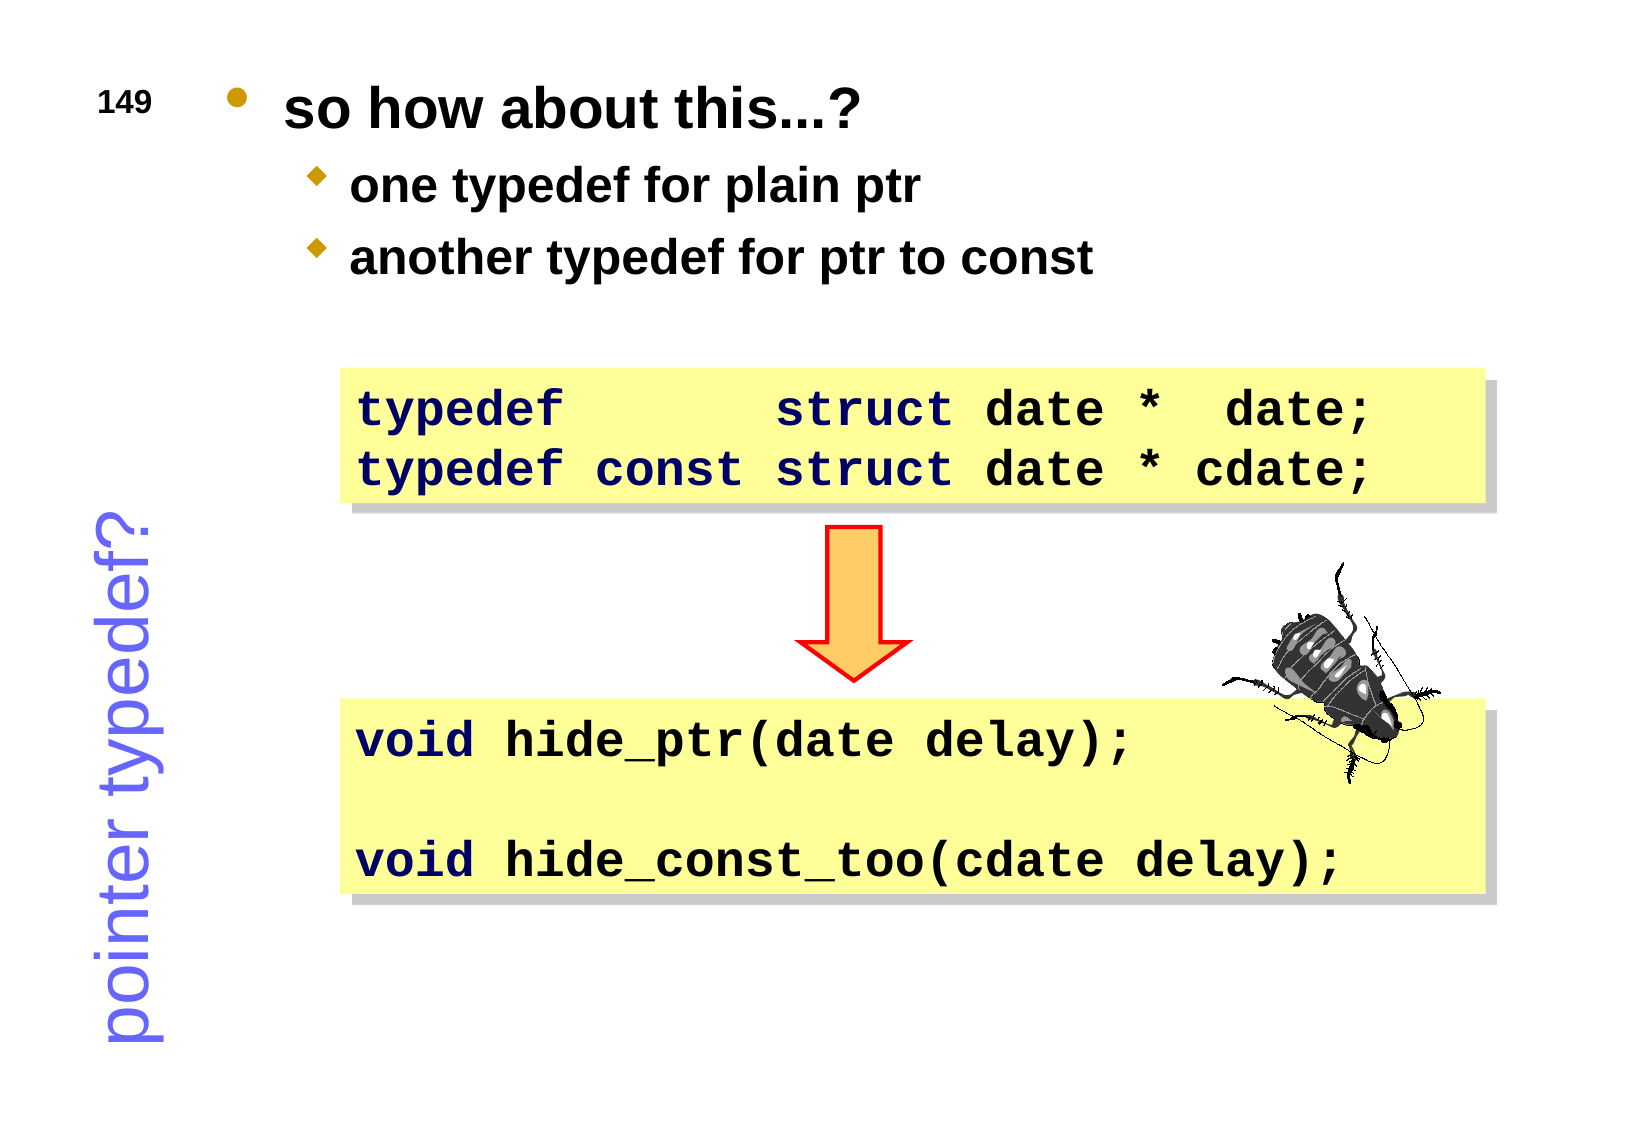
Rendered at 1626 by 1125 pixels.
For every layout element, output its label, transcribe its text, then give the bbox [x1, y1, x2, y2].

text_box [1337, 594, 1349, 617]
text_box [1348, 725, 1365, 756]
text_box [800, 527, 908, 681]
title pointer typedef? [50, 187, 188, 1063]
text_box [1425, 690, 1437, 694]
text_box [1307, 714, 1320, 722]
text_box [1335, 570, 1340, 581]
text_box [1253, 679, 1261, 686]
text_box typedef struct date * date; typedef const struct date * cdate; [340, 367, 1486, 504]
text_box [1261, 682, 1278, 693]
text_box [1348, 762, 1354, 779]
text_box [1349, 752, 1357, 762]
text_box [1227, 677, 1241, 683]
list so how about this...? one typedef for plain ptr another typedef for ptr to const [212, 62, 1550, 1063]
text_box void hide_ptr(date delay); void hide_const_too(cdate delay); [340, 698, 1486, 894]
text_box [1273, 613, 1417, 741]
